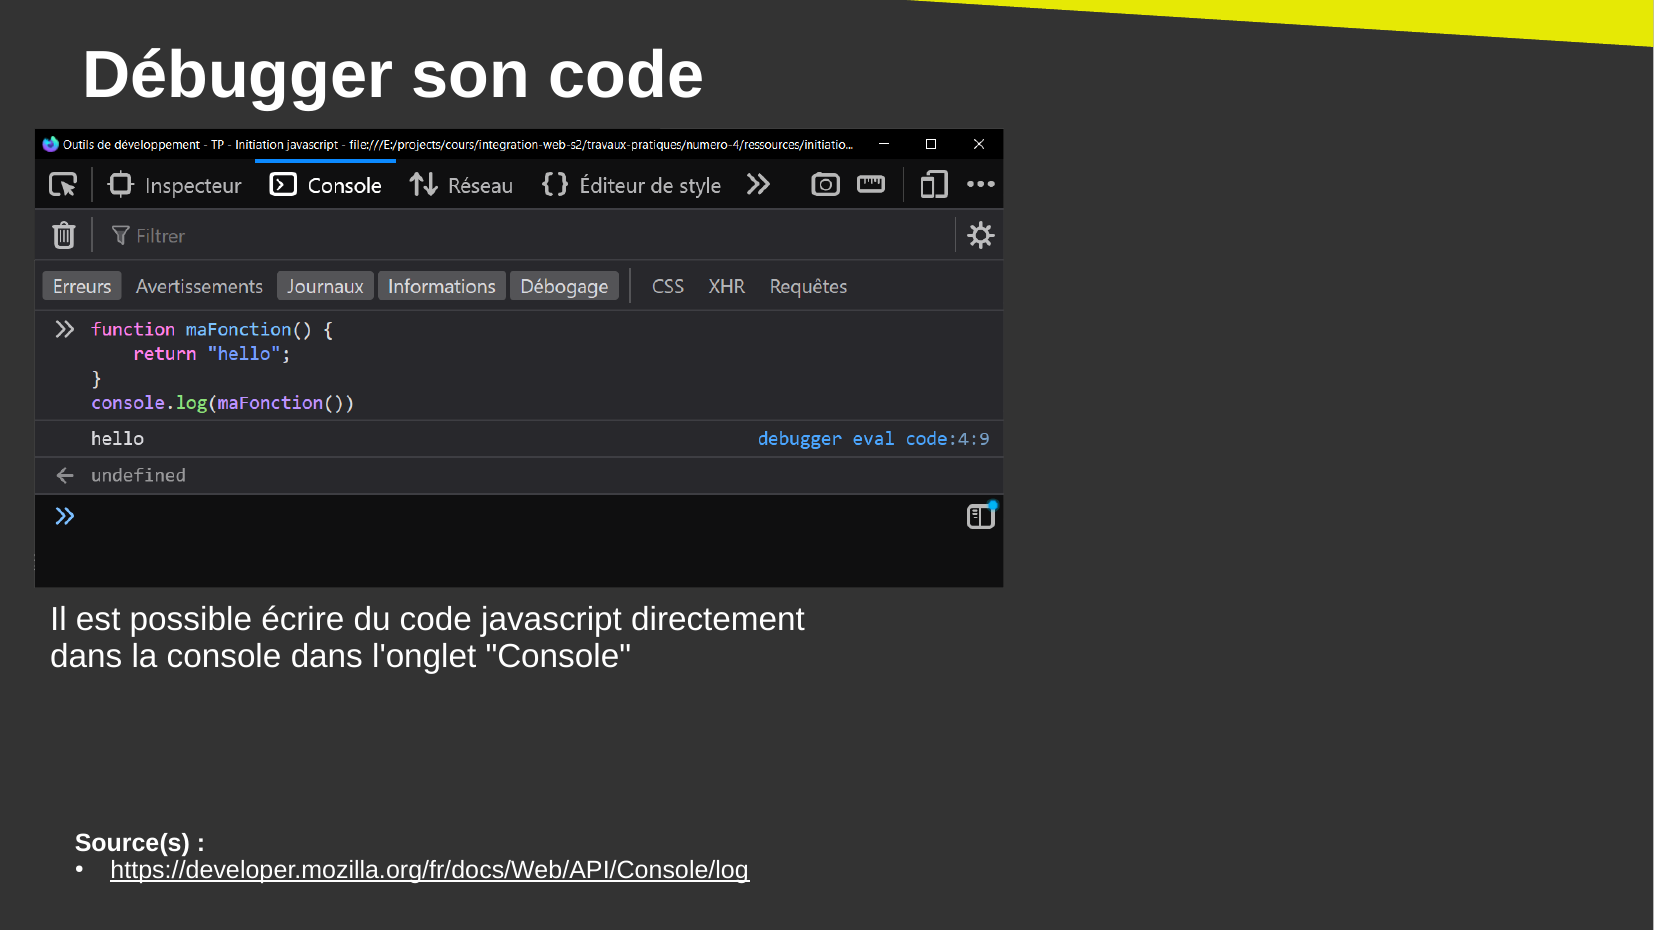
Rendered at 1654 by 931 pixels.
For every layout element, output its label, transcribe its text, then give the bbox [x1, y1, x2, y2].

text_box Il est possible écrire du code javascript directement dans la console dans l'onglet "Console" [35, 592, 827, 686]
text_box [906, 0, 1654, 47]
text_box Source(s) : https://developer.mozilla.org/fr/docs/Web/API/Console/log [60, 820, 1583, 892]
title Débugger son code [82, 37, 1571, 114]
picture [34, 128, 1004, 588]
